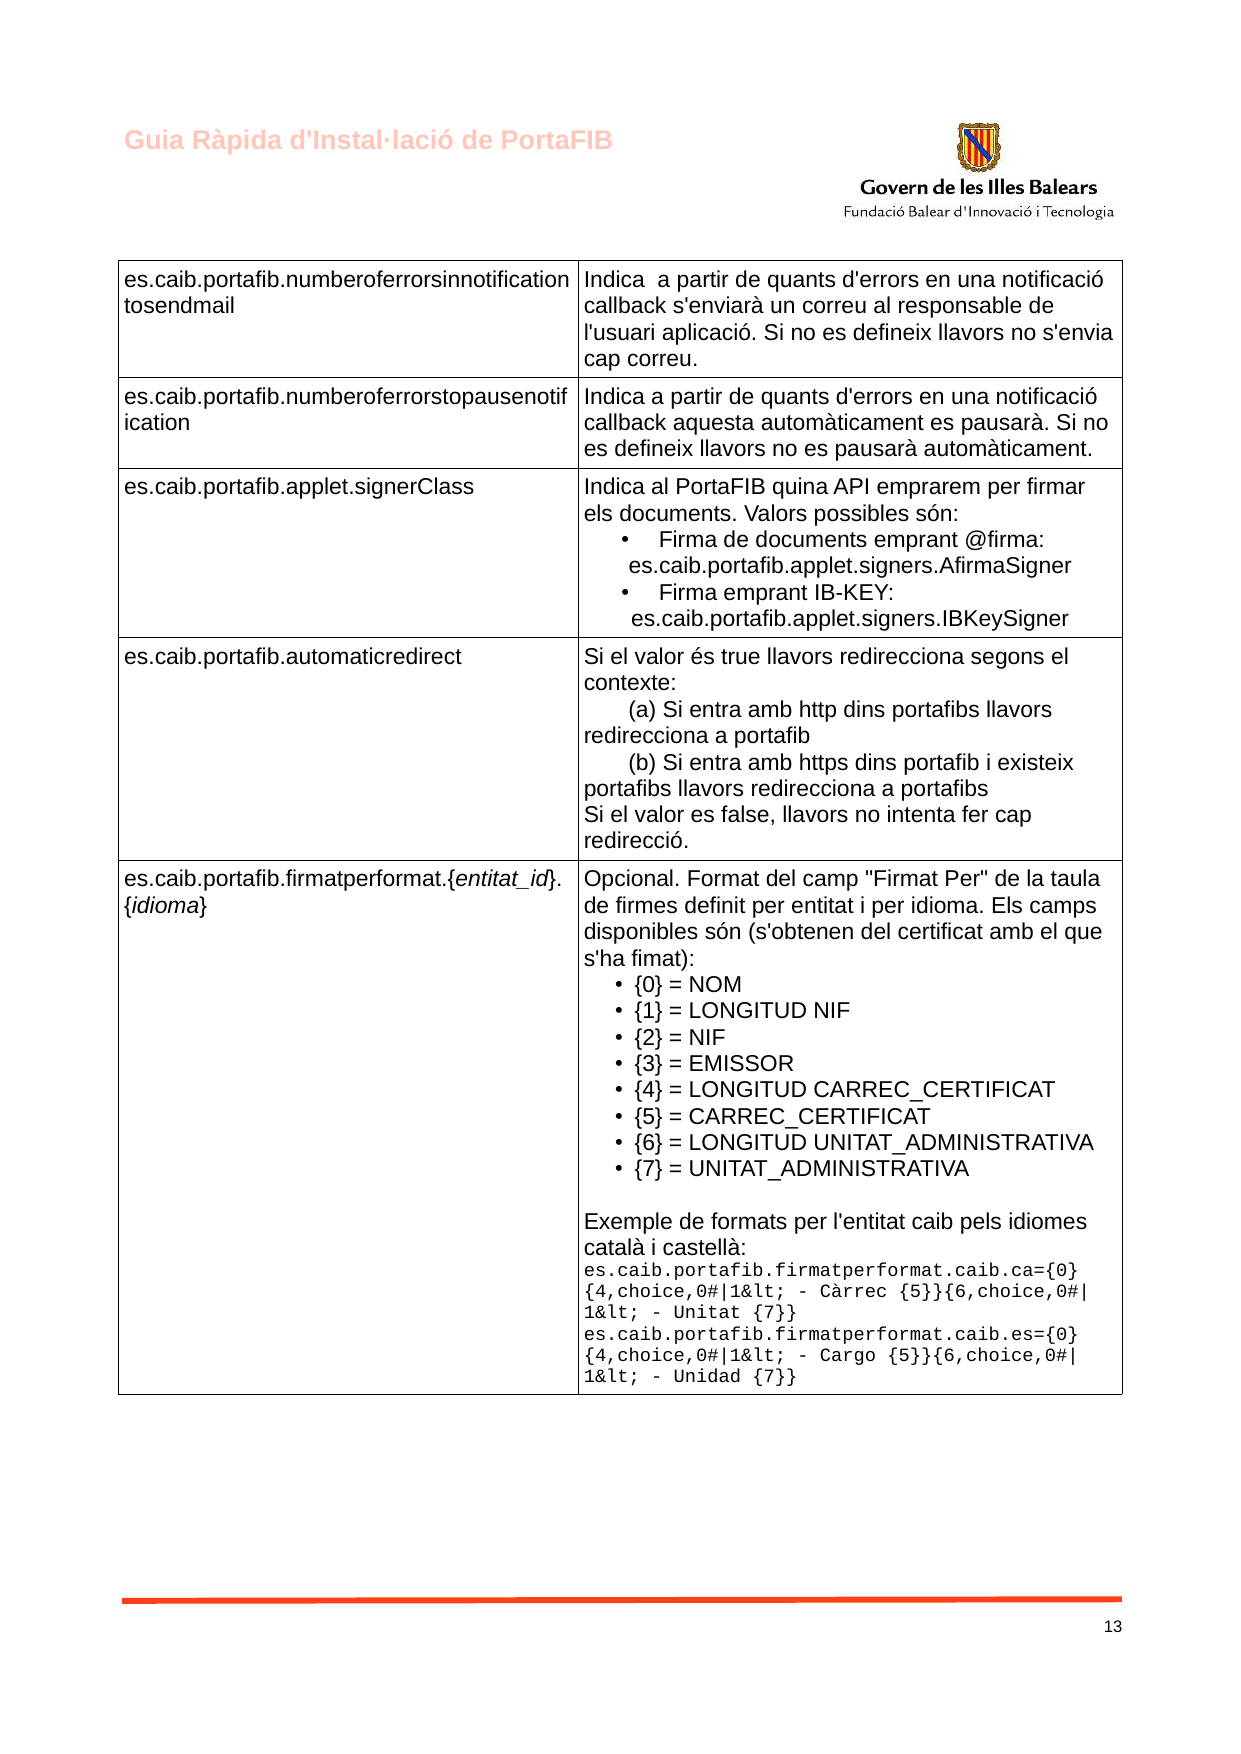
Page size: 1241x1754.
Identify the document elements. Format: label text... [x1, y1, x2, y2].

table_cell Indica a partir de quants d'errors en una notificació callback aquesta automàticament es pausarà. Si no es defineix llavors no es pausarà automàticament. [579, 378, 1122, 467]
picture [840, 123, 1117, 220]
table_cell es.caib.portafib.firmatperformat.{entitat_id}.{idioma} [119, 861, 578, 1394]
table_cell es.caib.portafib.numberoferrorstopausenotification [119, 378, 578, 467]
table_cell Opcional. Format del camp "Firmat Per" de la taula de firmes definit per entitat i per idioma. Els camps disponibles són (s'obtenen del certificat amb el que s'ha fimat): {0} = NOM {1} = LONGITUD NIF {2} = NIF {3} = EMISSOR {4} = LONGITUD CARREC_CERTIFICAT {5} = CARREC_CERTIFICAT {6} = LONGITUD UNITAT_ADMINISTRATIVA {7} = UNITAT_ADMINISTRATIVA Exemple de formats per l'entitat caib pels idiomes català i castellà: es.caib.portafib.firmatperformat.caib.ca={0}{4,choice,0#|1&lt; - Càrrec {5}}{6,choice,0#|1&lt; - Unitat {7}} es.caib.portafib.firmatperformat.caib.es={0}{4,choice,0#|1&lt; - Cargo {5}}{6,choice,0#|1&lt; - Unidad {7}} [579, 861, 1122, 1394]
table_cell Indica a partir de quants d'errors en una notificació callback s'enviarà un correu al responsable de l'usuari aplicació. Si no es defineix llavors no s'envia cap correu. [579, 261, 1122, 377]
table_cell es.caib.portafib.numberoferrorsinnotificationtosendmail [119, 261, 578, 377]
table_cell es.caib.portafib.applet.signerClass [119, 469, 578, 637]
table_cell es.caib.portafib.automaticredirect [119, 638, 578, 859]
table_cell Indica al PortaFIB quina API emprarem per firmar els documents. Valors possibles són: Firma de documents emprant @firma: es.caib.portafib.applet.signers.AfirmaSigner Firma emprant IB-KEY: es.caib.portafib.applet.signers.IBKeySigner [579, 469, 1122, 637]
table_cell Si el valor és true llavors redirecciona segons el contexte: (a) Si entra amb http dins portafibs llavors redirecciona a portafib (b) Si entra amb https dins portafib i existeix portafibs llavors redirecciona a portafibs Si el valor es false, llavors no intenta fer cap redirecció. [579, 638, 1122, 859]
